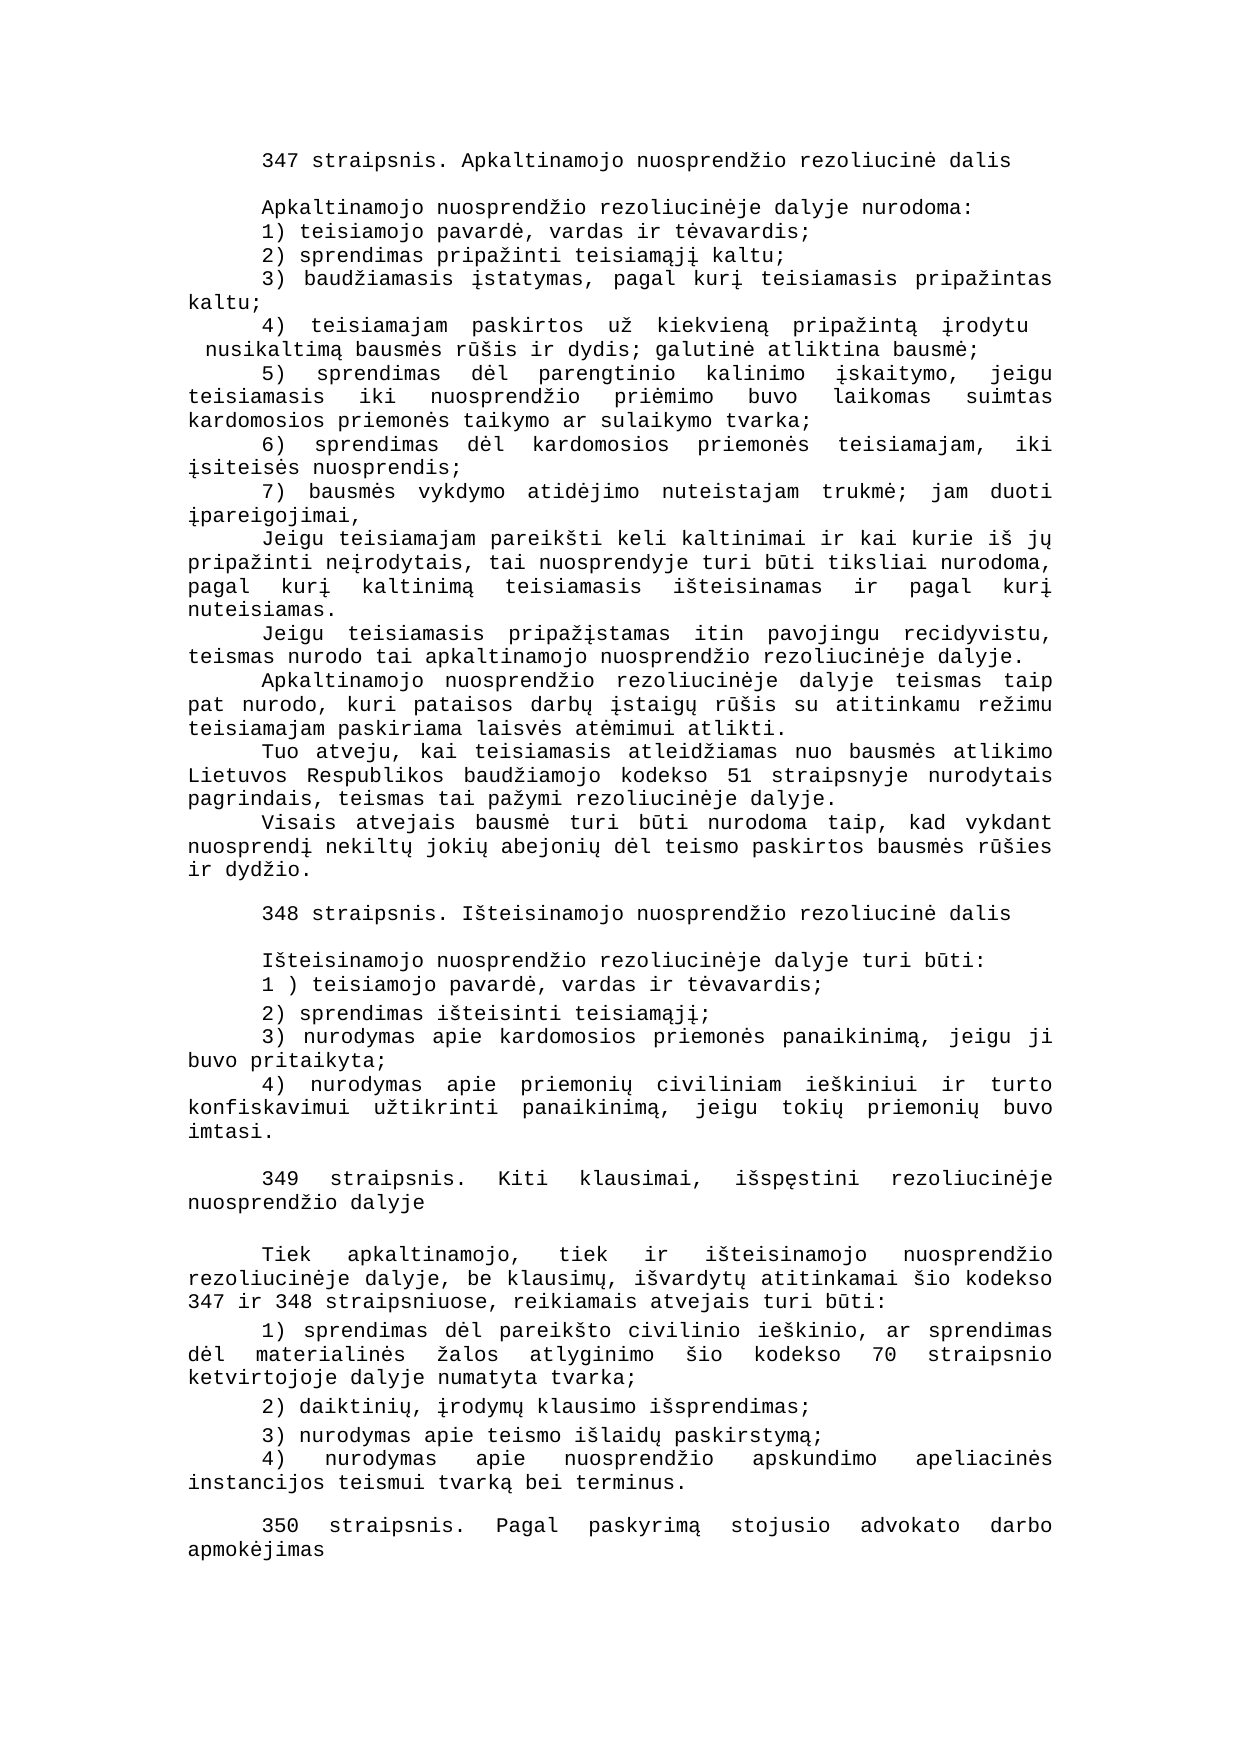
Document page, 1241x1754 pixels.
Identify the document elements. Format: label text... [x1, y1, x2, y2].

text 3) baudžiamasis įstatymas, pagal kurį teisiamasis pripažintas kaltu; [187, 268, 1053, 316]
text 5) sprendimas dėl parengtinio kalinimo įskaitymo, jeigu teisiamasis iki nuosprendžio priėmimo buvo laikomas suimtas kardomosios priemonės taikymo ar sulaikymo tvarka; [187, 363, 1053, 434]
text 2) daiktinių, įrodymų klausimo išsprendimas; [187, 1396, 1053, 1419]
text Jeigu teisiamasis pripažįstamas itin pavojingu recidyvistu, teismas nurodo tai apkaltinamojo nuosprendžio rezoliucinėje dalyje. [187, 623, 1053, 670]
text 7) bausmės vykdymo atidėjimo nuteistajam trukmė; jam duoti įpareigojimai, [187, 481, 1053, 528]
text 6) sprendimas dėl kardomosios priemonės teisiamajam, iki įsiteisės nuosprendis; [187, 434, 1053, 481]
text 4) teisiamajam paskirtos už kiekvieną pripažintą įrodytu nusikaltimą bausmės rūšis ir dydis; galutinė atliktina bausmė; [187, 316, 1053, 363]
text 4) nurodymas apie nuosprendžio apskundimo apeliacinės instancijos teismui tvarką bei terminus. [187, 1448, 1053, 1496]
text 3) nurodymas apie teismo išlaidų paskirstymą; [187, 1424, 1053, 1448]
text Visais atvejais bausmė turi būti nurodoma taip, kad vykdant nuosprendį nekiltų jokių abejonių dėl teismo paskirtos bausmės rūšies ir dydžio. [187, 812, 1053, 883]
text 2) sprendimas išteisinti teisiamąjį; [187, 1003, 1053, 1026]
text Tuo atveju, kai teisiamasis atleidžiamas nuo bausmės atlikimo Lietuvos Respublikos baudžiamojo kodekso 51 straipsnyje nurodytais pagrindais, teismas tai pažymi rezoliucinėje dalyje. [187, 741, 1053, 812]
text 1) teisiamojo pavardė, vardas ir tėvavardis; [187, 221, 1053, 244]
text 1) sprendimas dėl pareikšto civilinio ieškinio, ar sprendimas dėl materialinės žalos atlyginimo šio kodekso 70 straipsnio ketvirtojoje dalyje numatyta tvarka; [187, 1320, 1053, 1391]
text 349 straipsnis. Kiti klausimai, išspęstini rezoliucinėje nuosprendžio dalyje [187, 1168, 1053, 1215]
text 3) nurodymas apie kardomosios priemonės panaikinimą, jeigu ji buvo pritaikyta; [187, 1026, 1053, 1073]
text 348 straipsnis. Išteisinamojo nuosprendžio rezoliucinė dalis [187, 903, 1053, 927]
text 347 straipsnis. Apkaltinamojo nuosprendžio rezoliucinė dalis [187, 150, 1053, 174]
text Apkaltinamojo nuosprendžio rezoliucinėje dalyje nurodoma: [187, 197, 1053, 221]
text Jeigu teisiamajam pareikšti keli kaltinimai ir kai kurie iš jų pripažinti neįrodytais, tai nuosprendyje turi būti tiksliai nurodoma, pagal kurį kaltinimą teisiamasis išteisinamas ir pagal kurį nuteisiamas. [187, 528, 1053, 623]
text 2) sprendimas pripažinti teisiamąjį kaltu; [187, 244, 1053, 268]
text Apkaltinamojo nuosprendžio rezoliucinėje dalyje teismas taip pat nurodo, kuri pataisos darbų įstaigų rūšis su atitinkamu režimu teisiamajam paskiriama laisvės atėmimui atlikti. [187, 670, 1053, 741]
text 350 straipsnis. Pagal paskyrimą stojusio advokato darbo apmokėjimas [187, 1516, 1053, 1563]
text Tiek apkaltinamojo, tiek ir išteisinamojo nuosprendžio rezoliucinėje dalyje, be klausimų, išvardytų atitinkamai šio kodekso 347 ir 348 straipsniuose, reikiamais atvejais turi būti: [187, 1244, 1053, 1315]
text Išteisinamojo nuosprendžio rezoliucinėje dalyje turi būti: [187, 950, 1053, 974]
text 1 ) teisiamojo pavardė, vardas ir tėvavardis; [187, 974, 1053, 998]
text 4) nurodymas apie priemonių civiliniam ieškiniui ir turto konfiskavimui užtikrinti panaikinimą, jeigu tokių priemonių buvo imtasi. [187, 1073, 1053, 1144]
